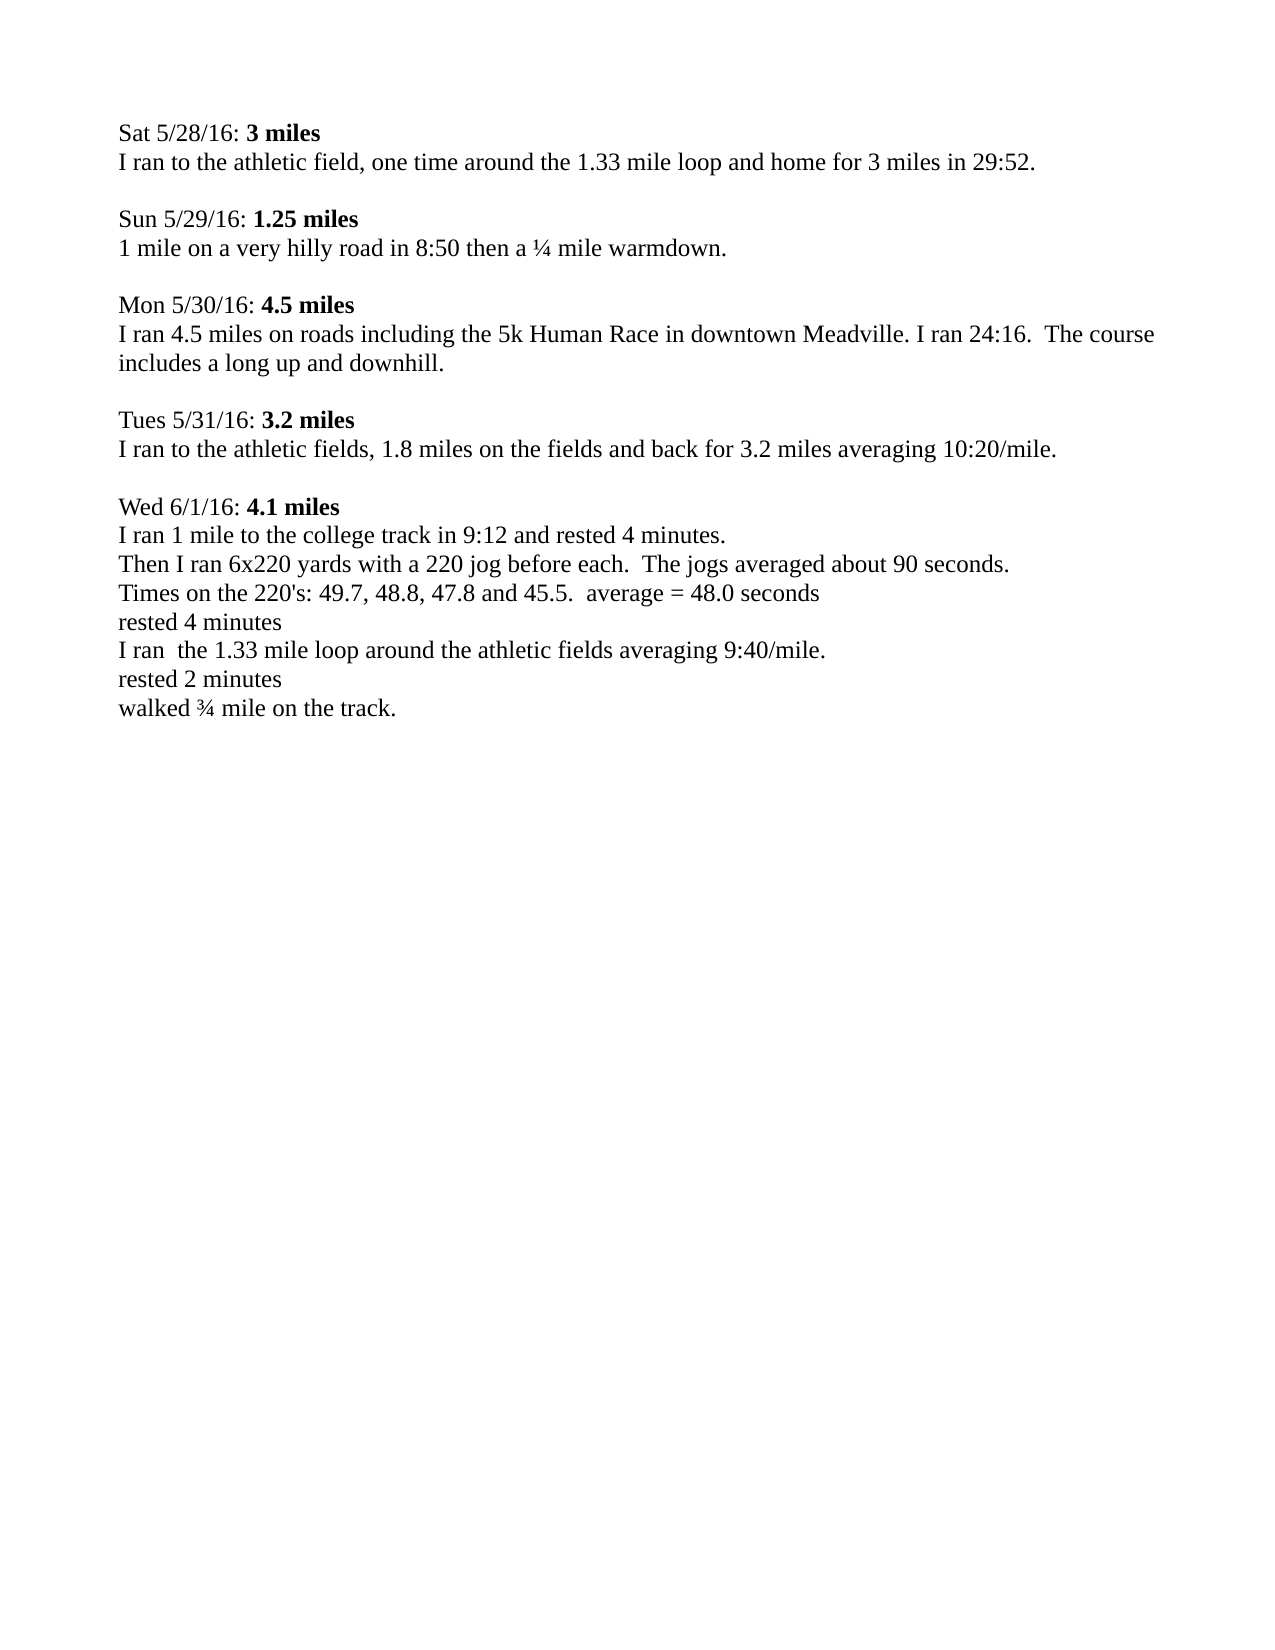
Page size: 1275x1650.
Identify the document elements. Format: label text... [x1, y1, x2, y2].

text rested 2 minutes [118, 664, 1157, 693]
text I ran the 1.33 mile loop around the athletic fields averaging 9:40/mile. [118, 636, 1157, 664]
text Wed 6/1/16: 4.1 miles [118, 492, 1157, 521]
text I ran 4.5 miles on roads including the 5k Human Race in downtown Meadville. I ran 24:16. The course includes a long up and downhill. [118, 319, 1157, 377]
text Sat 5/28/16: 3 miles [118, 118, 1157, 147]
text rested 4 minutes [118, 607, 1157, 636]
text I ran 1 mile to the college track in 9:12 and rested 4 minutes. [118, 521, 1157, 549]
text 1 mile on a very hilly road in 8:50 then a ¼ mile warmdown. [118, 233, 1157, 262]
text walked ¾ mile on the track. [118, 693, 1157, 722]
text Times on the 220's: 49.7, 48.8, 47.8 and 45.5. average = 48.0 seconds [118, 578, 1157, 607]
text Tues 5/31/16: 3.2 miles [118, 406, 1157, 434]
text Mon 5/30/16: 4.5 miles [118, 291, 1157, 319]
text I ran to the athletic fields, 1.8 miles on the fields and back for 3.2 miles averaging 10:20/mile. [118, 434, 1157, 463]
text I ran to the athletic field, one time around the 1.33 mile loop and home for 3 miles in 29:52. [118, 147, 1157, 176]
text Sun 5/29/16: 1.25 miles [118, 204, 1157, 233]
text Then I ran 6x220 yards with a 220 jog before each. The jogs averaged about 90 seconds. [118, 549, 1157, 578]
